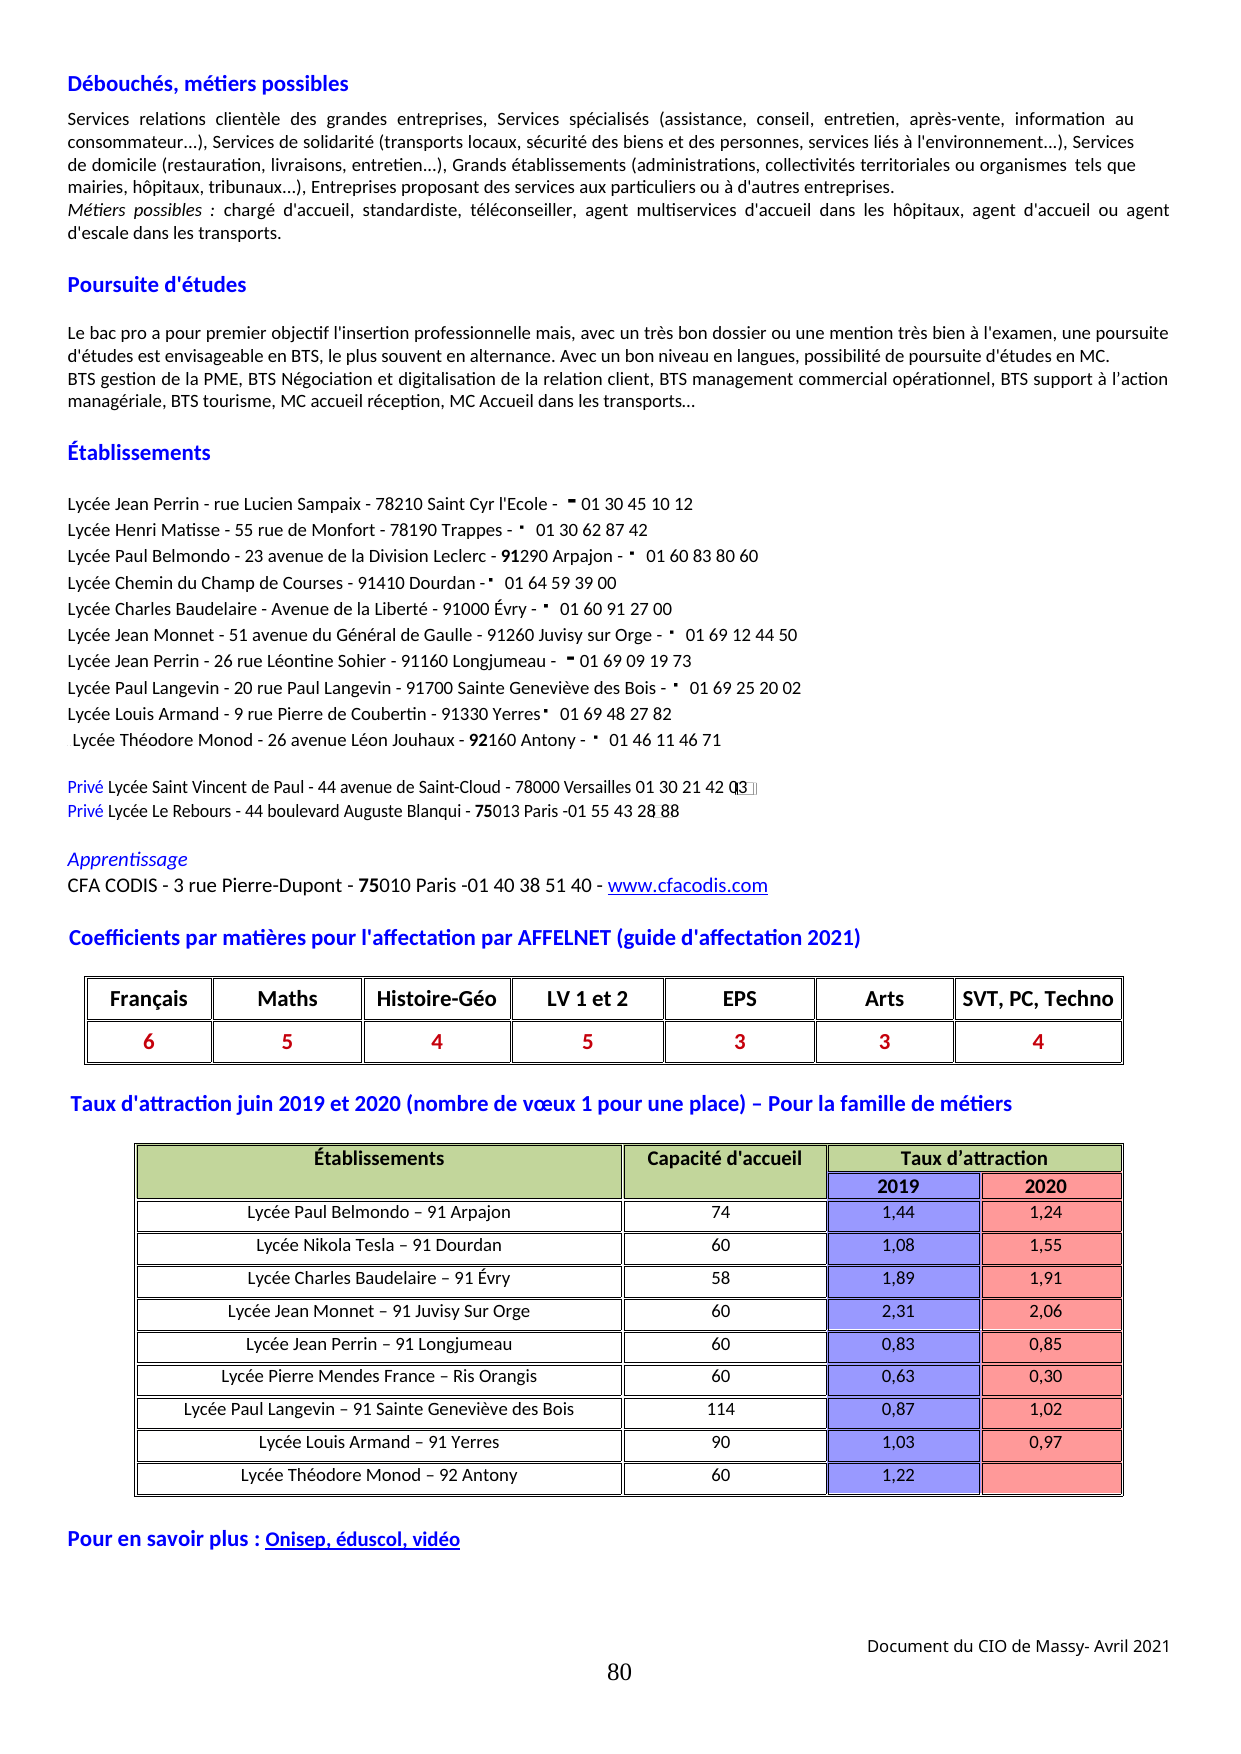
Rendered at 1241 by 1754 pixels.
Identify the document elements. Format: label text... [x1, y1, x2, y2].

subtitle Pour en savoir plus : Onisep, éduscol, vidéo [67, 1524, 1171, 1553]
table_header Maths [214, 979, 361, 1019]
table_cell 60 [625, 1333, 826, 1362]
table_cell 1,02 [983, 1399, 1121, 1428]
table_cell Lycée Paul Belmondo – 91 Arpajon [138, 1202, 621, 1231]
table_cell 1,08 [829, 1234, 979, 1264]
table_cell 3 [666, 1022, 814, 1062]
list Débouchés, métiers possibles [67, 69, 1171, 97]
table_header Arts [817, 979, 953, 1019]
text Taux d'attraction juin 2019 et 2020 (nombre de vœux 1 pour une place) – Pour la famille de métiers [70, 1089, 1171, 1117]
text Le bac pro a pour premier objectif l'insertion professionnelle mais, avec un très bon dossier ou une mention très bien à l'examen, une poursuite d'études est envisageable en BTS, le plus souvent en alternance. Avec un bon niveau en langues, possibilité de poursuite d'études en MC. [67, 321, 1171, 367]
table_header Histoire-Géo [365, 979, 510, 1019]
text Lycée Paul Belmondo - 23 avenue de la Division Leclerc - 91290 Arpajon - 01 60 83 80 60 [67, 541, 1171, 568]
picture [485, 567, 505, 590]
table_cell 2,06 [983, 1300, 1121, 1329]
table_cell 2019 [829, 1174, 979, 1198]
table_cell 6 [88, 1022, 211, 1062]
table_cell 0,63 [829, 1366, 979, 1395]
picture [560, 646, 580, 668]
table_cell 0,83 [829, 1333, 979, 1362]
text Métiers possibles : chargé d'accueil, standardiste, téléconseiller, agent multiservices d'accueil dans les hôpitaux, agent d'accueil ou agent d'escale dans les transports. [67, 199, 1171, 244]
table_cell 58 [625, 1267, 826, 1297]
table_header Taux d’attraction [829, 1146, 1121, 1171]
table_cell 60 [625, 1234, 826, 1264]
table_cell 4 [956, 1022, 1121, 1062]
table_cell 74 [625, 1202, 826, 1231]
picture [627, 541, 647, 563]
table_cell 1,24 [983, 1202, 1121, 1231]
table_cell 1,44 [829, 1202, 979, 1231]
text Lycée Jean Perrin - rue Lucien Sampaix - 78210 Saint Cyr l'Ecole - 01 30 45 10 12 [67, 489, 1171, 515]
picture [648, 800, 677, 822]
table_cell 0,30 [983, 1366, 1121, 1395]
text Lycée Jean Perrin - 26 rue Léontine Sohier - 91160 Longjumeau - 01 69 09 19 73 [67, 646, 1171, 673]
table_cell 3 [817, 1022, 953, 1062]
picture [730, 782, 735, 792]
text Lycée Louis Armand - 9 rue Pierre de Coubertin - 91330 Yerres01 69 48 27 82 [67, 699, 1171, 725]
text Lycée Henri Matisse - 55 rue de Monfort - 78190 Trappes - 01 30 62 87 42 [67, 515, 1171, 541]
table_cell 114 [625, 1399, 826, 1428]
table_header Établissements [138, 1146, 621, 1198]
table_cell 0,85 [983, 1333, 1121, 1362]
table_cell 60 [625, 1464, 826, 1493]
table_cell Lycée Théodore Monod – 92 Antony [138, 1464, 621, 1493]
table_header Français [88, 979, 211, 1019]
table_cell 1,91 [983, 1267, 1121, 1297]
table_header LV 1 et 2 [513, 979, 663, 1019]
subtitle Poursuite d'études [67, 270, 1171, 298]
table_cell 90 [625, 1431, 826, 1461]
text Lycée Paul Langevin - 20 rue Paul Langevin - 91700 Sainte Geneviève des Bois - 01 69 25 20 02 [67, 673, 1171, 699]
table_cell 60 [625, 1300, 826, 1329]
table_cell 2,31 [829, 1300, 979, 1329]
table_cell 1,55 [983, 1234, 1121, 1264]
table_cell 2020 [983, 1174, 1121, 1198]
table_cell Lycée Charles Baudelaire – 91 Évry [138, 1267, 621, 1297]
table_header EPS [666, 979, 814, 1019]
subtitle Apprentissage [67, 846, 1171, 872]
table_cell 5 [214, 1022, 361, 1062]
table_cell 5 [513, 1022, 663, 1062]
text Lycée Théodore Monod - 26 avenue Léon Jouhaux - 92160 Antony - 01 46 11 46 71 [67, 725, 1171, 751]
table_cell 1,89 [829, 1267, 979, 1297]
subtitle Établissements [67, 438, 1171, 466]
table_cell Lycée Pierre Mendes France – Ris Orangis [138, 1366, 621, 1395]
table_cell 0,87 [829, 1399, 979, 1428]
table_cell Lycée Paul Langevin – 91 Sainte Geneviève des Bois [138, 1399, 621, 1428]
table_cell 0,97 [983, 1431, 1121, 1461]
table_header Capacité d'accueil [625, 1146, 826, 1198]
picture [561, 488, 582, 511]
list Services relations clientèle des grandes entreprises, Services spécialisés (assistance, conseil, entretien, après-vente, information au consommateur...), Services de solidarité (transports locaux, sécurité des biens et des personnes, services liés à l'environnement...), Services de domicile (restauration, livraisons, entretien...), Grands établissements (administrations, collectivités territoriales ou organismes tels que mairies, hôpitaux, tribunaux...), Entreprises proposant des services aux particuliers ou à d'autres entreprises. [67, 107, 1136, 199]
text Privé Lycée Le Rebours - 44 boulevard Auguste Blanqui - 75013 Paris -01 55 43 28 88 [67, 798, 1171, 822]
picture [540, 698, 560, 721]
subtitle Coefficients par matières pour l'affectation par AFFELNET (guide d'affectation 2021) [69, 923, 1171, 951]
picture [670, 672, 690, 695]
table_cell Lycée Louis Armand – 91 Yerres [138, 1431, 621, 1461]
picture [540, 593, 561, 616]
picture [730, 777, 761, 799]
text BTS gestion de la PME, BTS Négociation et digitalisation de la relation client, BTS management commercial opérationnel, BTS support à l’action managériale, BTS tourisme, MC accueil réception, MC Accueil dans les transports… [67, 367, 1171, 412]
table_cell [983, 1464, 1121, 1493]
table_header SVT, PC, Techno [956, 979, 1121, 1019]
table_cell 1,22 [829, 1464, 979, 1493]
text Lycée Charles Baudelaire - Avenue de la Liberté - 91000 Évry - 01 60 91 27 00 [67, 594, 1171, 620]
picture [590, 725, 610, 747]
text Lycée Jean Monnet - 51 avenue du Général de Gaulle - 91260 Juvisy sur Orge - 01 69 12 44 50 [67, 620, 1171, 646]
table_cell 1,03 [829, 1431, 979, 1461]
table_cell Lycée Nikola Tesla – 91 Dourdan [138, 1234, 621, 1264]
table_cell 4 [365, 1022, 510, 1062]
table_cell Lycée Jean Monnet – 91 Juvisy Sur Orge [138, 1300, 621, 1329]
picture [516, 515, 536, 537]
text Privé Lycée Saint Vincent de Paul - 44 avenue de Saint-Cloud - 78000 Versailles 01 30 21 42 03 [67, 775, 1171, 798]
table_cell Lycée Jean Perrin – 91 Longjumeau [138, 1333, 621, 1362]
picture [666, 620, 686, 642]
table_cell 60 [625, 1366, 826, 1395]
text Lycée Chemin du Champ de Courses - 91410 Dourdan -01 64 59 39 00 [67, 568, 1171, 594]
text CFA CODIS - 3 rue Pierre-Dupont - 75010 Paris -01 40 38 51 40 - www.cfacodis.com [67, 872, 1171, 897]
